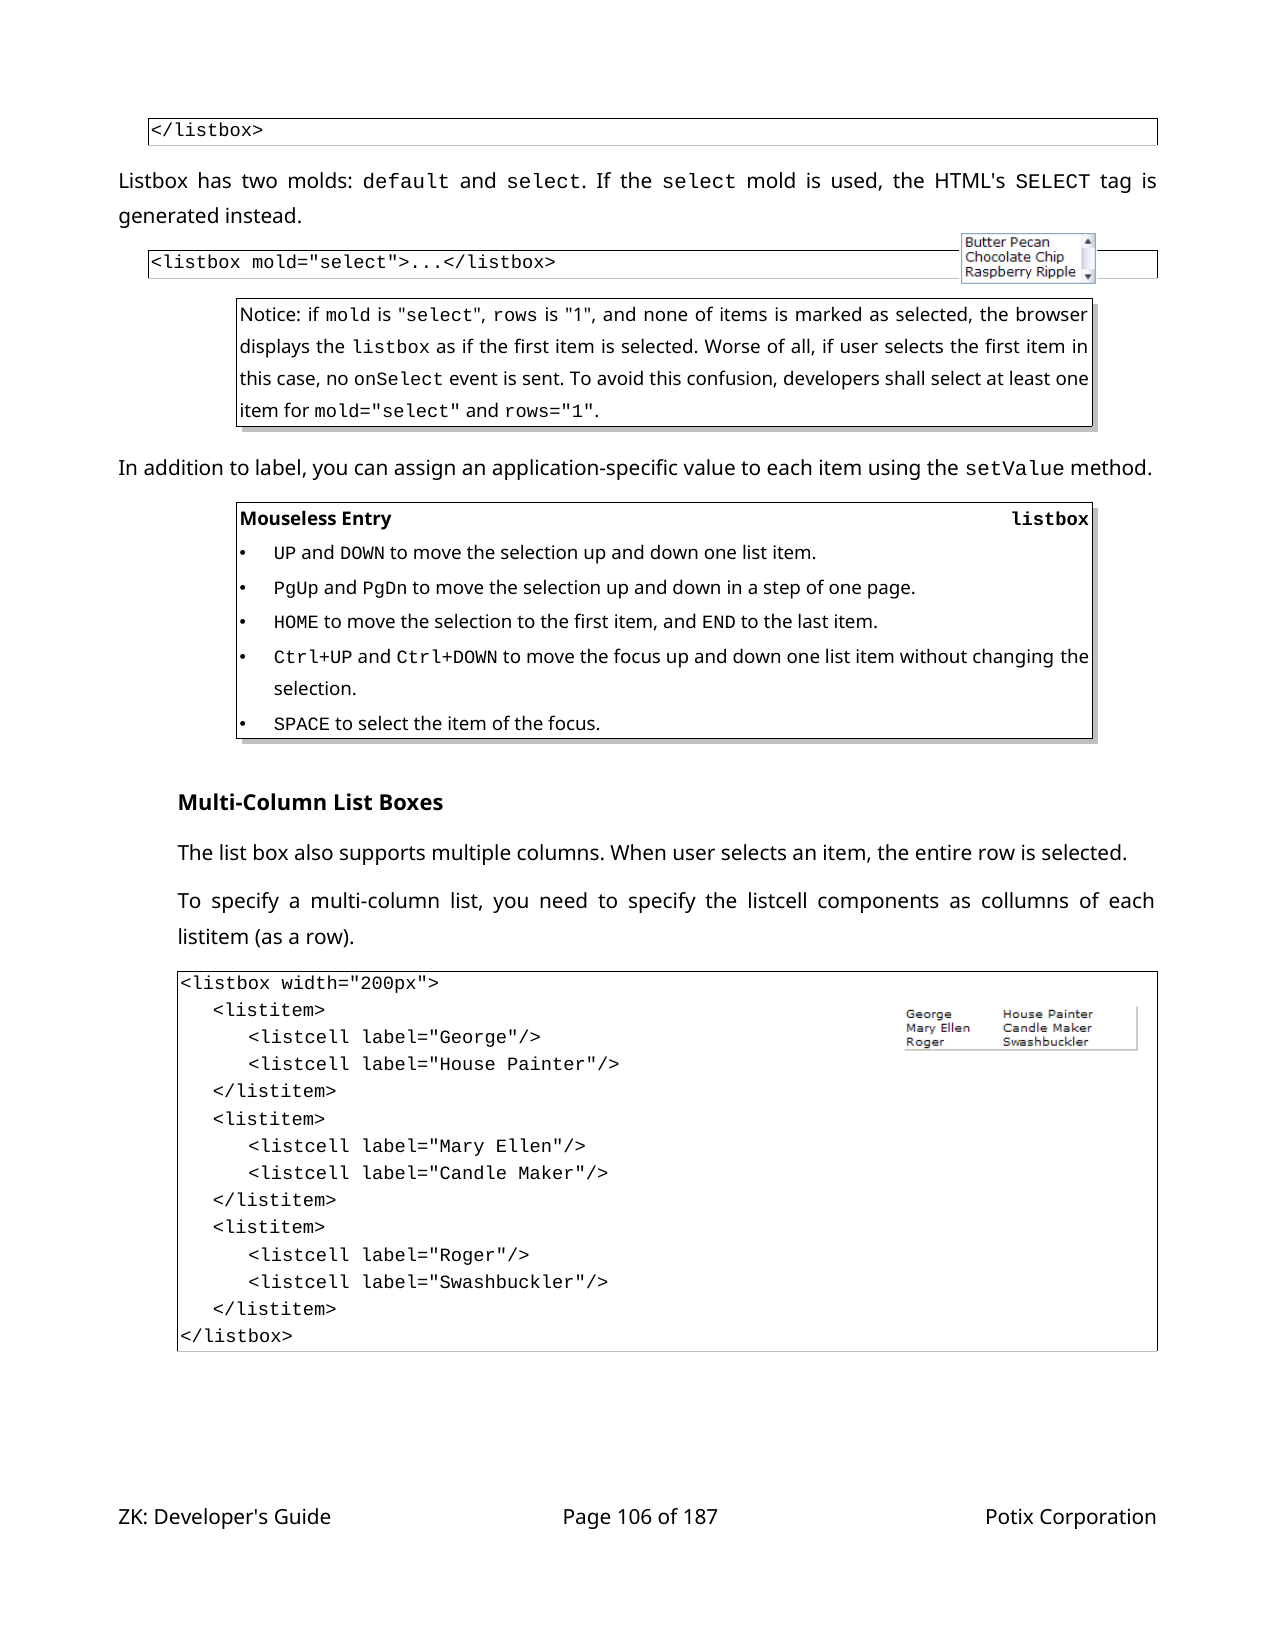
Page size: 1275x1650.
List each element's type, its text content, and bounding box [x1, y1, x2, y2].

list SPACE to select the item of the focus. [237, 707, 1092, 738]
list UP and DOWN to move the selection up and down one list item. [237, 537, 1092, 565]
text <listcell label="George"/> [178, 1025, 899, 1049]
text Listbox has two molds: default and select. If the select mold is used, the HTML's SELECT tag is generated instead. [118, 166, 1157, 230]
subtitle Multi-Column List Boxes [177, 787, 1157, 817]
text In addition to label, you can assign an application-specific value to each item using the setValue method. [118, 453, 1157, 481]
text <listbox mold="select">...</listbox> [149, 251, 959, 278]
list Ctrl+UP and Ctrl+DOWN to move the focus up and down one list item without changing the selection. [237, 640, 1092, 701]
text Mouseless Entry listbox [237, 503, 1092, 531]
text <listcell label="Roger"/> [178, 1242, 1157, 1267]
text Notice: if mold is "select", rows is "1", and none of items is marked as selected, the browser displays the listbox as if the first item is selected. Worse of all, if user selects the first item in this case, no onSelect event is sent. To avoid this confusion, developers shall select at least one item for mold="select" and rows="1". [237, 299, 1092, 426]
text </listitem> [178, 1297, 1157, 1321]
text </listbox> [178, 1324, 1157, 1351]
picture [959, 231, 1098, 286]
text <listbox width="200px"> [178, 972, 1157, 995]
text <listcell label="House Painter"/> [178, 1052, 1157, 1076]
text <listcell label="Candle Maker"/> [178, 1161, 1157, 1185]
text [1098, 251, 1157, 278]
text <listitem> [178, 1215, 1157, 1239]
text To specify a multi-column list, you need to specify the listcell components as collumns of each listitem (as a row). [177, 887, 1157, 950]
text <listitem> [178, 998, 1157, 1022]
list HOME to move the selection to the first item, and END to the last item. [237, 606, 1092, 634]
text </listbox> [149, 119, 1157, 145]
list PgUp and PgDn to move the selection up and down in a step of one page. [237, 571, 1092, 600]
text </listitem> [178, 1079, 1157, 1104]
text The list box also supports multiple columns. When user selects an item, the entire row is selected. [177, 838, 1157, 866]
text </listitem> [178, 1188, 1157, 1212]
text <listcell label="Swashbuckler"/> [178, 1270, 1157, 1294]
text <listcell label="Mary Ellen"/> [178, 1134, 1157, 1158]
picture [899, 1003, 1139, 1054]
text <listitem> [178, 1107, 1157, 1131]
